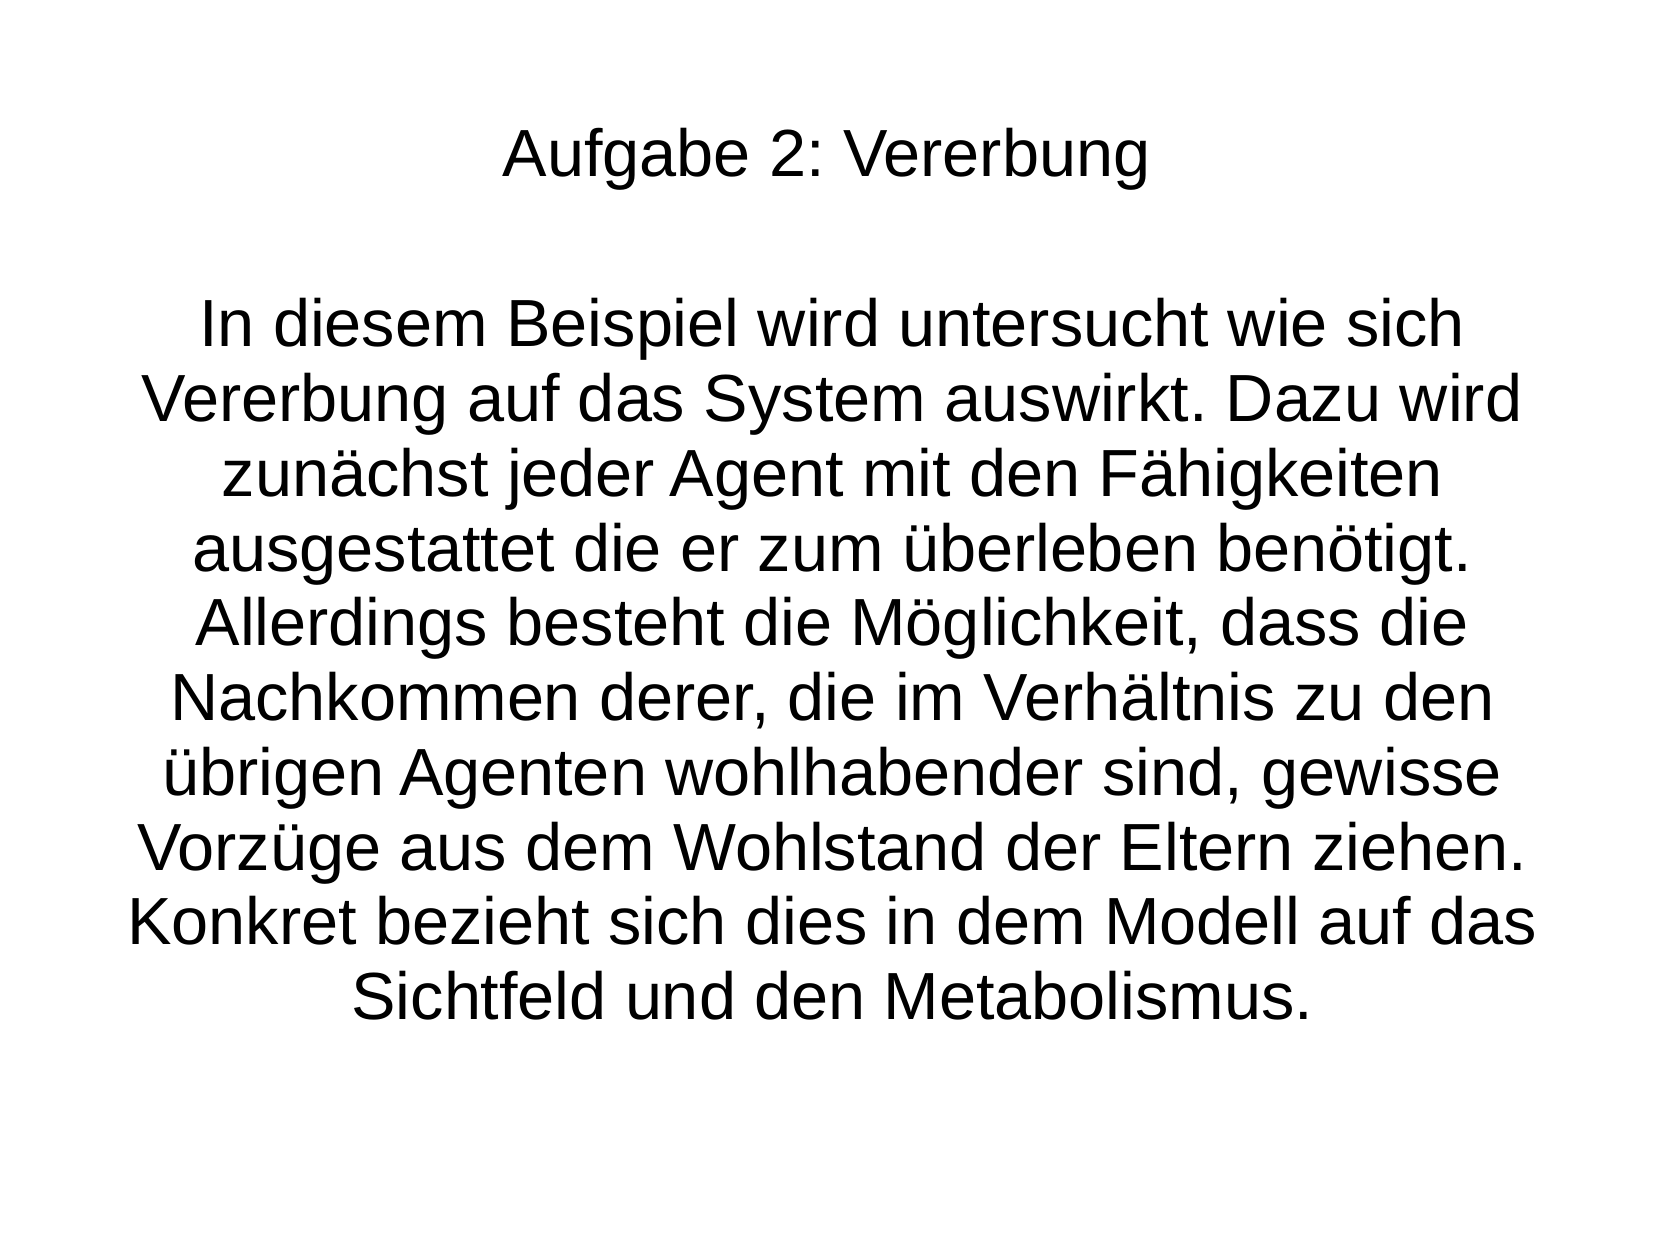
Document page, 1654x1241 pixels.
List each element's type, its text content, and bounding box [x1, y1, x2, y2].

title Aufgabe 2: Vererbung [82, 49, 1571, 257]
subtitle In diesem Beispiel wird untersucht wie sich Vererbung auf das System auswirkt. Dazu wird zunächst jeder Agent mit den Fähigkeiten ausgestattet die er zum überleben benötigt. Allerdings besteht die Möglichkeit, dass die Nachkommen derer, die im Verhältnis zu den übrigen Agenten wohlhabender sind, gewisse Vorzüge aus dem Wohlstand der Eltern ziehen. Konkret bezieht sich dies in dem Modell auf das Sichtfeld und den Metabolismus. [88, 227, 1577, 1093]
